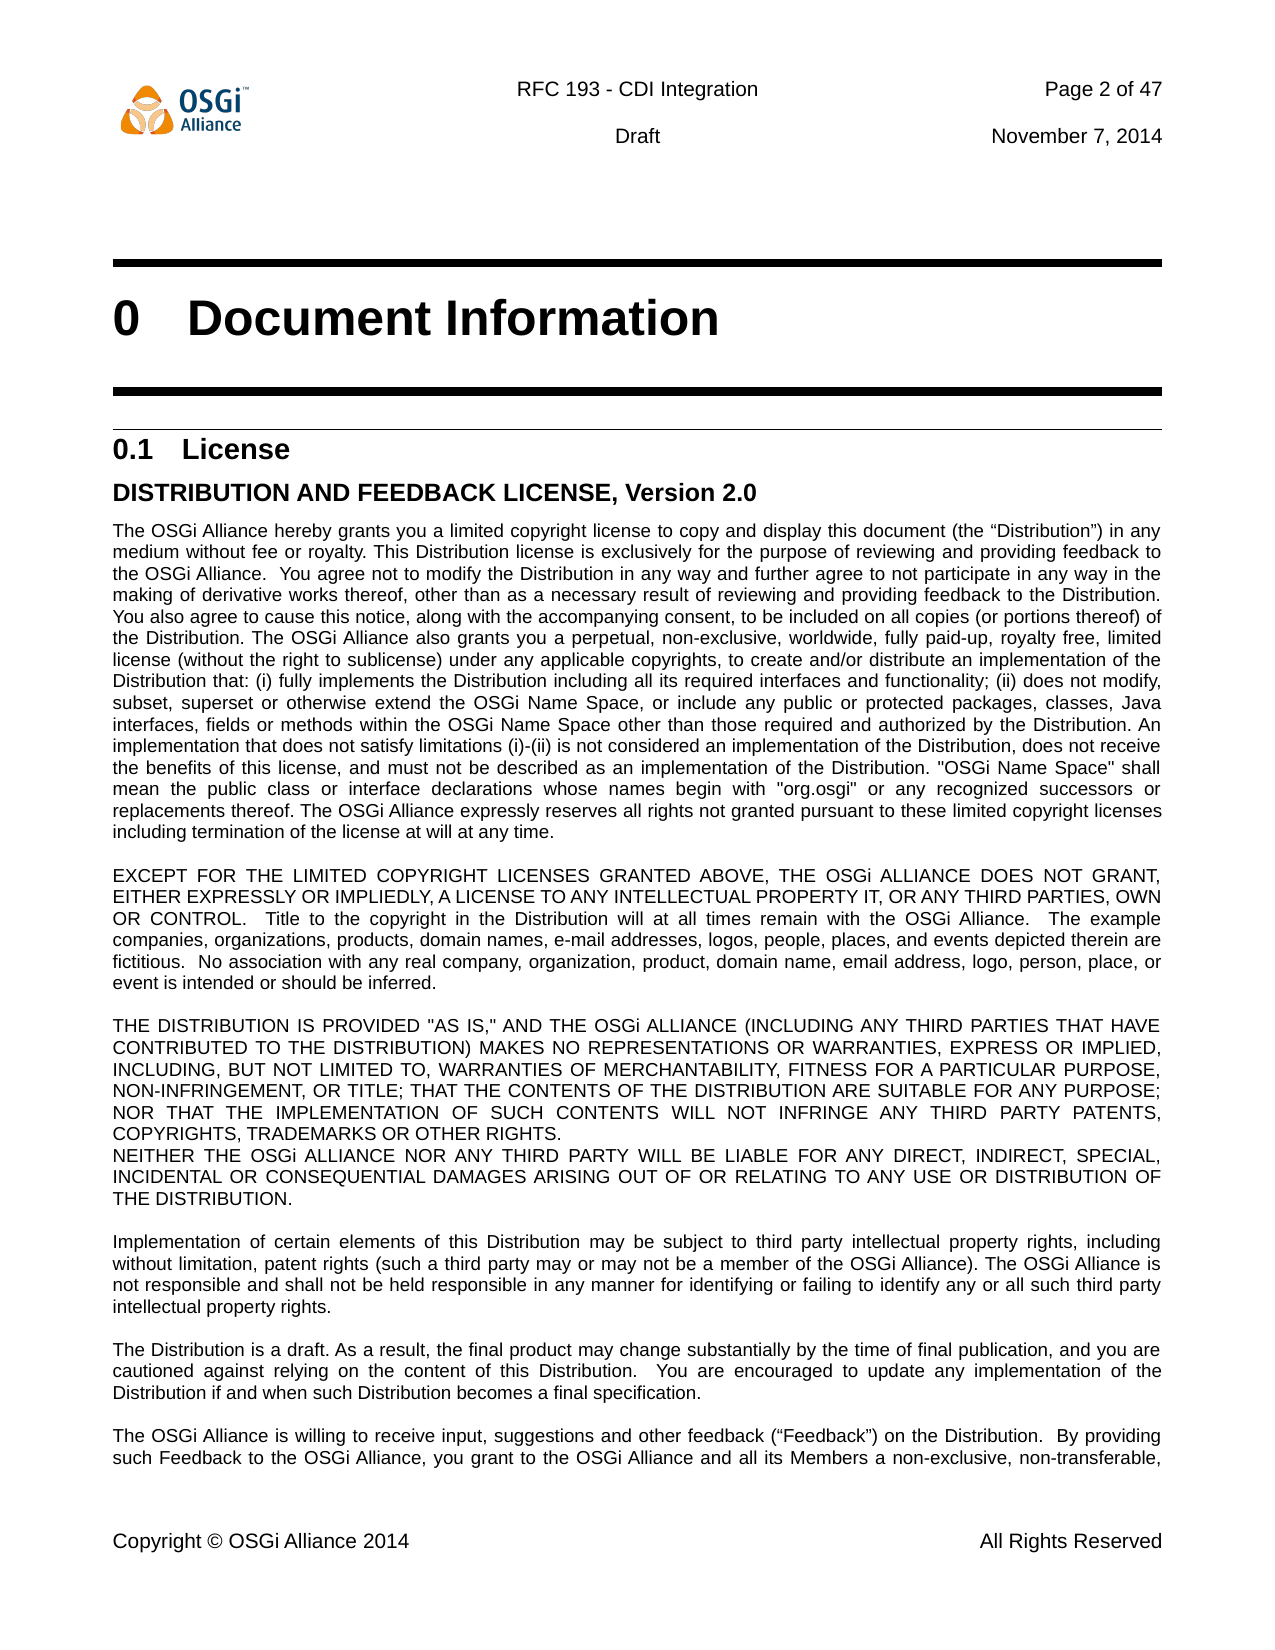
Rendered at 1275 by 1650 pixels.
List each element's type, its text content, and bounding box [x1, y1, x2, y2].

picture [113, 78, 257, 142]
text The OSGi Alliance hereby grants you a limited copyright license to copy and display this document (the “Distribution”) in any medium without fee or royalty. This Distribution license is exclusively for the purpose of reviewing and providing feedback to the OSGi Alliance. You agree not to modify the Distribution in any way and further agree to not participate in any way in the making of derivative works thereof, other than as a necessary result of reviewing and providing feedback to the Distribution. You also agree to cause this notice, along with the accompanying consent, to be included on all copies (or portions thereof) of the Distribution. The OSGi Alliance also grants you a perpetual, non-exclusive, worldwide, fully paid-up, royalty free, limited license (without the right to sublicense) under any applicable copyrights, to create and/or distribute an implementation of the Distribution that: (i) fully implements the Distribution including all its required interfaces and functionality; (ii) does not modify, subset, superset or otherwise extend the OSGi Name Space, or include any public or protected packages, classes, Java interfaces, fields or methods within the OSGi Name Space other than those required and authorized by the Distribution. An implementation that does not satisfy limitations (i)-(ii) is not considered an implementation of the Distribution, does not receive the benefits of this license, and must not be described as an implementation of the Distribution. "OSGi Name Space" shall mean the public class or interface declarations whose names begin with "org.osgi" or any recognized successors or replacements thereof. The OSGi Alliance expressly reserves all rights not granted pursuant to these limited copyright licenses including termination of the license at will at any time. [112, 519, 1162, 843]
text The OSGi Alliance is willing to receive input, suggestions and other feedback (“Feedback”) on the Distribution. By providing such Feedback to the OSGi Alliance, you grant to the OSGi Alliance and all its Members a non-exclusive, non-transferable, [112, 1425, 1162, 1468]
text EXCEPT FOR THE LIMITED COPYRIGHT LICENSES GRANTED ABOVE, THE OSGi ALLIANCE DOES NOT GRANT, EITHER EXPRESSLY OR IMPLIEDLY, A LICENSE TO ANY INTELLECTUAL PROPERTY IT, OR ANY THIRD PARTIES, OWN OR CONTROL. Title to the copyright in the Distribution will at all times remain with the OSGi Alliance. The example companies, organizations, products, domain names, e-mail addresses, logos, people, places, and events depicted therein are fictitious. No association with any real company, organization, product, domain name, email address, logo, person, place, or event is intended or should be inferred. [112, 864, 1162, 994]
text The Distribution is a draft. As a result, the final product may change substantially by the time of final publication, and you are cautioned against relying on the content of this Distribution. You are encouraged to update any implementation of the Distribution if and when such Distribution becomes a final specification. [112, 1339, 1162, 1403]
subtitle Document Information [112, 260, 1162, 396]
text NEITHER THE OSGi ALLIANCE NOR ANY THIRD PARTY WILL BE LIABLE FOR ANY DIRECT, INDIRECT, SPECIAL, INCIDENTAL OR CONSEQUENTIAL DAMAGES ARISING OUT OF OR RELATING TO ANY USE OR DISTRIBUTION OF THE DISTRIBUTION. [112, 1145, 1162, 1209]
subtitle License [112, 430, 1162, 466]
text THE DISTRIBUTION IS PROVIDED "AS IS," AND THE OSGi ALLIANCE (INCLUDING ANY THIRD PARTIES THAT HAVE CONTRIBUTED TO THE DISTRIBUTION) MAKES NO REPRESENTATIONS OR WARRANTIES, EXPRESS OR IMPLIED, INCLUDING, BUT NOT LIMITED TO, WARRANTIES OF MERCHANTABILITY, FITNESS FOR A PARTICULAR PURPOSE, NON-INFRINGEMENT, OR TITLE; THAT THE CONTENTS OF THE DISTRIBUTION ARE SUITABLE FOR ANY PURPOSE; NOR THAT THE IMPLEMENTATION OF SUCH CONTENTS WILL NOT INFRINGE ANY THIRD PARTY PATENTS, COPYRIGHTS, TRADEMARKS OR OTHER RIGHTS. [112, 1015, 1162, 1145]
text Implementation of certain elements of this Distribution may be subject to third party intellectual property rights, including without limitation, patent rights (such a third party may or may not be a member of the OSGi Alliance). The OSGi Alliance is not responsible and shall not be held responsible in any manner for identifying or failing to identify any or all such third party intellectual property rights. [112, 1231, 1162, 1317]
text DISTRIBUTION AND FEEDBACK LICENSE, Version 2.0 [112, 478, 1162, 507]
